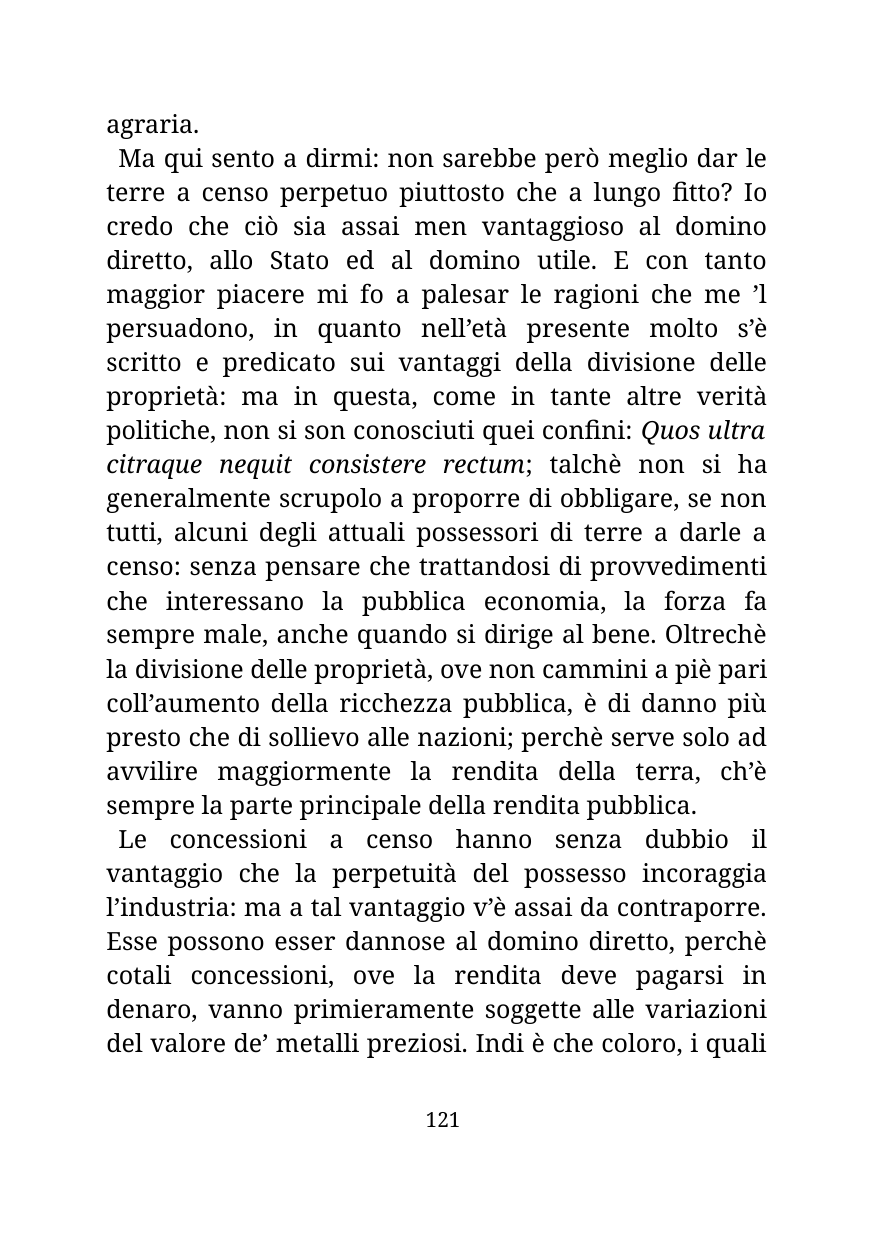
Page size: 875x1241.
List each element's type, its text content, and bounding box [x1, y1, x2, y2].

text Le concessioni a censo hanno senza dubbio il vantaggio che la perpetuità del possesso incoraggia l’industria: ma a tal vantaggio v’è assai da contraporre. Esse possono esser dannose al domino diretto, perchè cotali concessioni, ove la rendita deve pagarsi in denaro, vanno primieramente soggette alle variazioni del valore de’ metalli preziosi. Indi è che coloro, i quali [106, 822, 768, 1060]
text agraria. [106, 106, 768, 140]
text Ma qui sento a dirmi: non sarebbe però meglio dar le terre a censo perpetuo piuttosto che a lungo fitto? Io credo che ciò sia assai men vantaggioso al domino diretto, allo Stato ed al domino utile. E con tanto maggior piacere mi fo a palesar le ragioni che me ’l persuadono, in quanto nell’età presente molto s’è scritto e predicato sui vantaggi della divisione delle proprietà: ma in questa, come in tante altre verità politiche, non si son conosciuti quei confini: Quos ultra citraque nequit consistere rectum; talchè non si ha generalmente scrupolo a proporre di obbligare, se non tutti, alcuni degli attuali possessori di terre a darle a censo: senza pensare che trattandosi di provvedimenti che interessano la pubblica economia, la forza fa sempre male, anche quando si dirige al bene. Oltrechè la divisione delle proprietà, ove non cammini a piè pari coll’aumento della ricchezza pubblica, è di danno più presto che di sollievo alle nazioni; perchè serve solo ad avvilire maggiormente la rendita della terra, ch’è sempre la parte principale della rendita pubblica. [106, 140, 768, 822]
